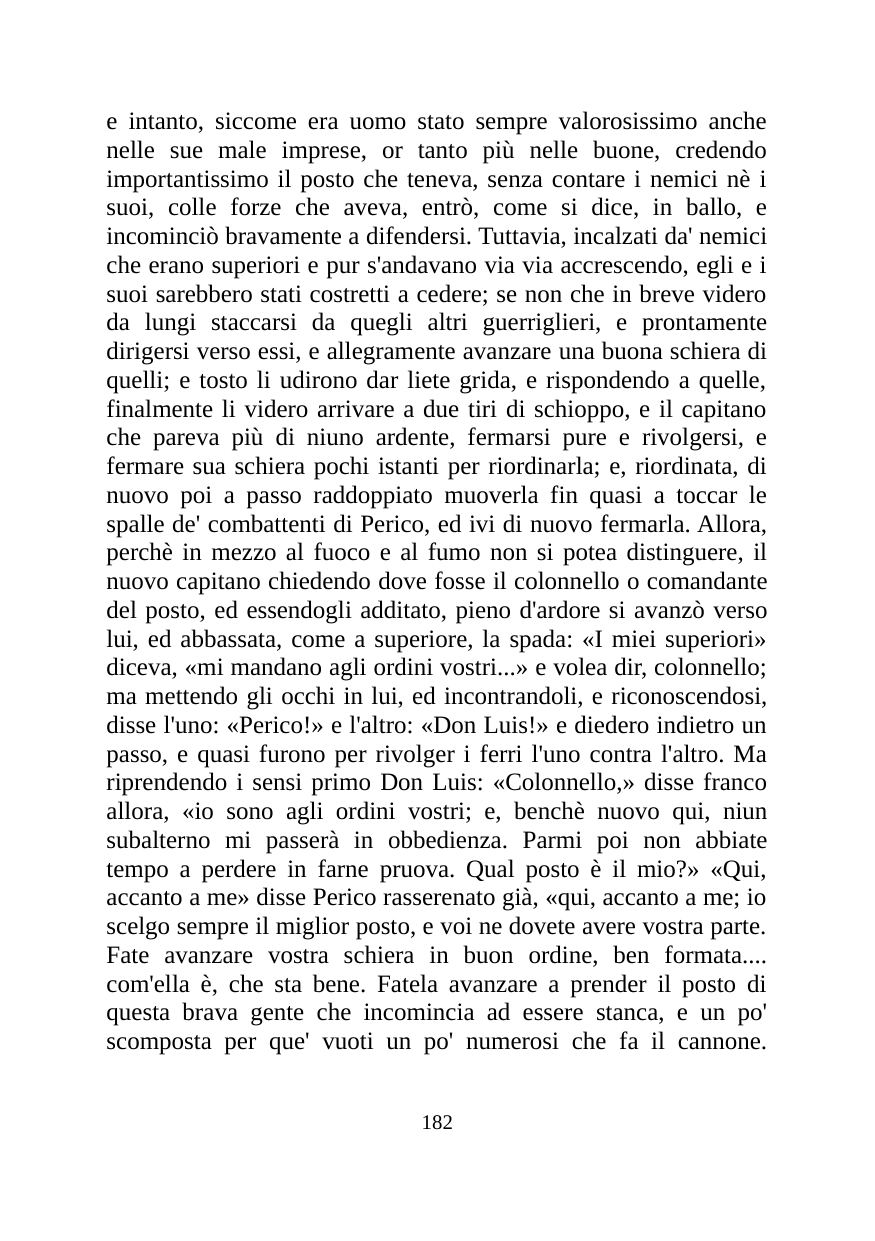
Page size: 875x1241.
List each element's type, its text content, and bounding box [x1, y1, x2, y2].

text e intanto, siccome era uomo stato sempre valorosissimo anche nelle sue male imprese, or tanto più nelle buone, credendo importantissimo il posto che teneva, senza contare i nemici nè i suoi, colle forze che aveva, entrò, come si dice, in ballo, e incominciò bravamente a difendersi. Tuttavia, incalzati da' nemici che erano superiori e pur s'andavano via via accrescendo, egli e i suoi sarebbero stati costretti a cedere; se non che in breve videro da lungi staccarsi da quegli altri guerriglieri, e prontamente dirigersi verso essi, e allegramente avanzare una buona schiera di quelli; e tosto li udirono dar liete grida, e rispondendo a quelle, finalmente li videro arrivare a due tiri di schioppo, e il capitano che pareva più di niuno ardente, fermarsi pure e rivolgersi, e fermare sua schiera pochi istanti per riordinarla; e, riordinata, di nuovo poi a passo raddoppiato muoverla fin quasi a toccar le spalle de' combattenti di Perico, ed ivi di nuovo fermarla. Allora, perchè in mezzo al fuoco e al fumo non si potea distinguere, il nuovo capitano chiedendo dove fosse il colonnello o comandante del posto, ed essendogli additato, pieno d'ardore si avanzò verso lui, ed abbassata, come a superiore, la spada: «I miei superiori» diceva, «mi mandano agli ordini vostri...» e volea dir, colonnello; ma mettendo gli occhi in lui, ed incontrandoli, e riconoscendosi, disse l'uno: «Perico!» e l'altro: «Don Luis!» e diedero indietro un passo, e quasi furono per rivolger i ferri l'uno contra l'altro. Ma riprendendo i sensi primo Don Luis: «Colonnello,» disse franco allora, «io sono agli ordini vostri; e, benchè nuovo qui, niun subalterno mi passerà in obbedienza. Parmi poi non abbiate tempo a perdere in farne pruova. Qual posto è il mio?» «Qui, accanto a me» disse Perico rasserenato già, «qui, accanto a me; io scelgo sempre il miglior posto, e voi ne dovete avere vostra parte. Fate avanzare vostra schiera in buon ordine, ben formata.... com'ella è, che sta bene. Fatela avanzare a prender il posto di questa brava gente che incomincia ad essere stanca, e un po' scomposta per que' vuoti un po' numerosi che fa il cannone. [106, 106, 768, 1055]
